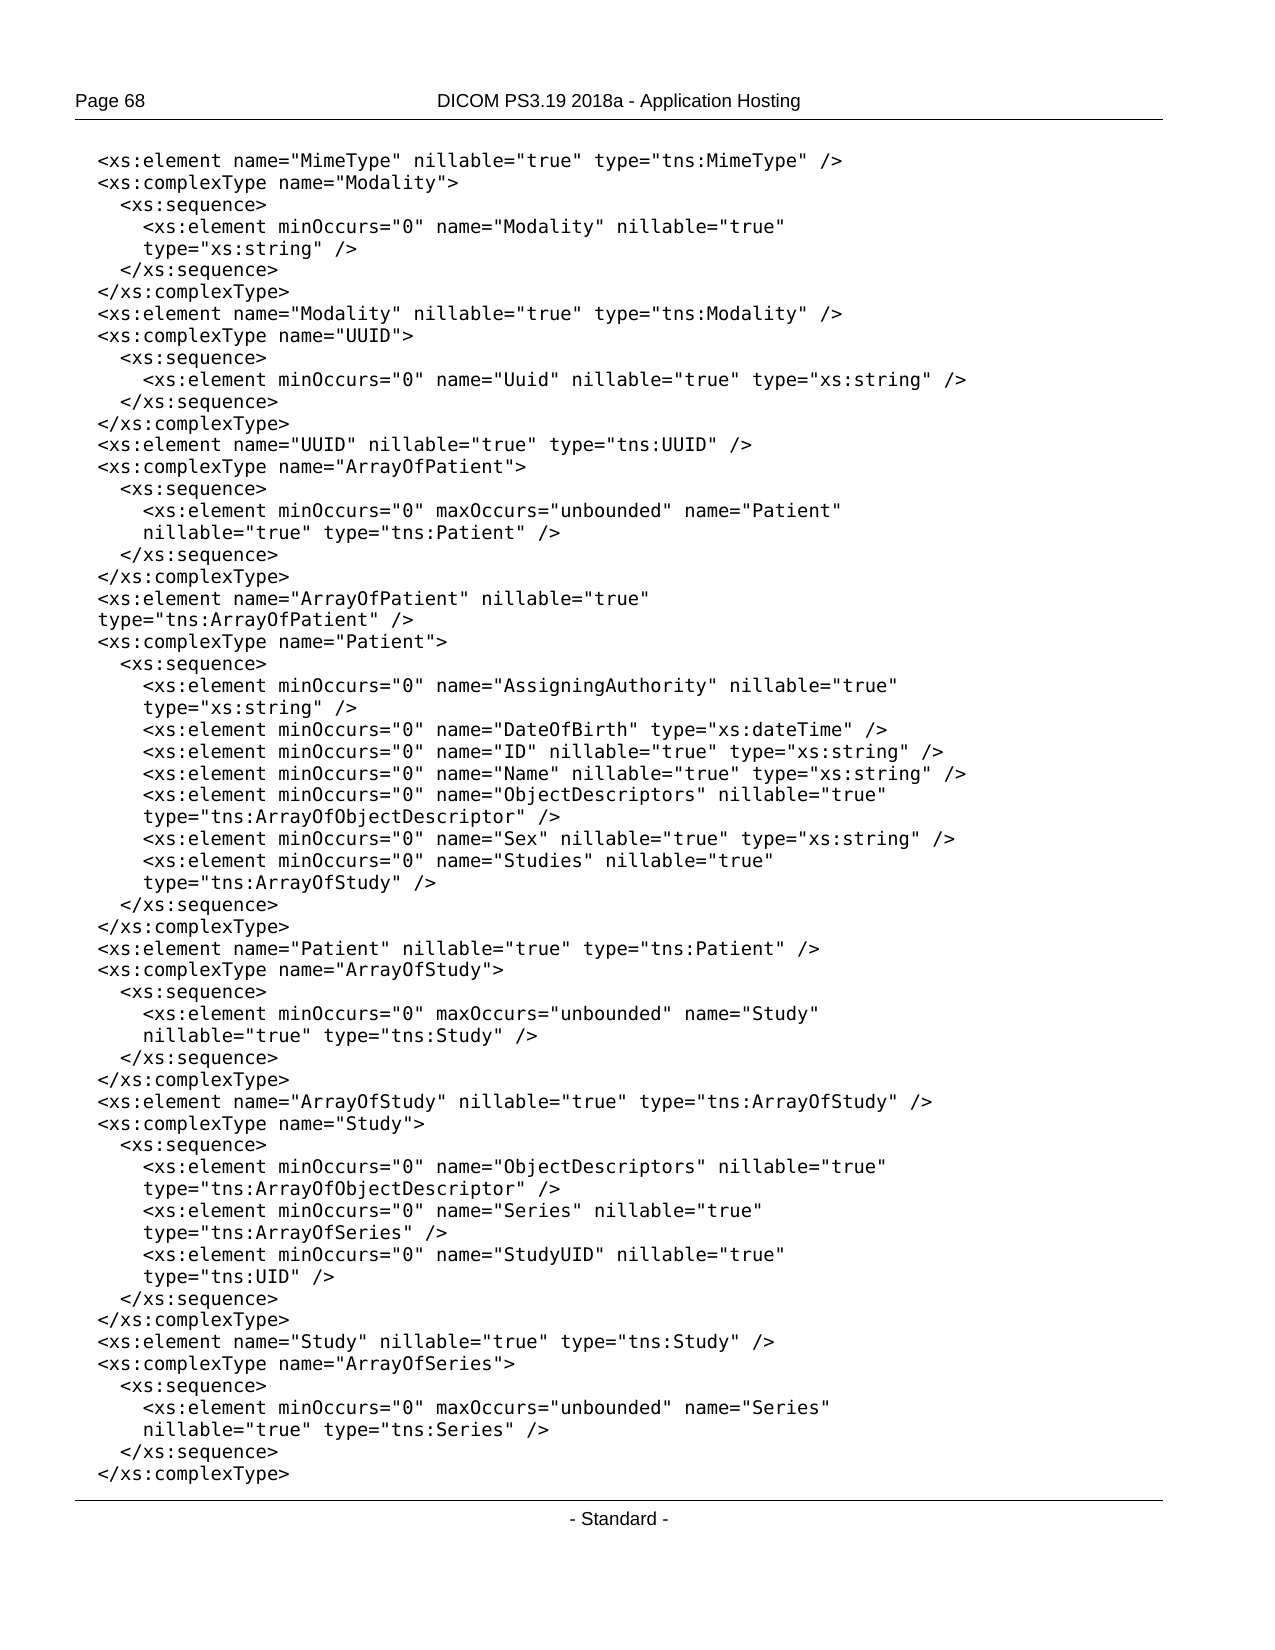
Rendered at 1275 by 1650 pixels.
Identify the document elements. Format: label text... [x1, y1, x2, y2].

text <xs:element name="MimeType" nillable="true" type="tns:MimeType" /> <xs:complexType name="Modality"> <xs:sequence> <xs:element minOccurs="0" name="Modality" nillable="true" type="xs:string" /> </xs:sequence> </xs:complexType> <xs:element name="Modality" nillable="true" type="tns:Modality" /> <xs:complexType name="UUID"> <xs:sequence> <xs:element minOccurs="0" name="Uuid" nillable="true" type="xs:string" /> </xs:sequence> </xs:complexType> <xs:element name="UUID" nillable="true" type="tns:UUID" /> <xs:complexType name="ArrayOfPatient"> <xs:sequence> <xs:element minOccurs="0" maxOccurs="unbounded" name="Patient" nillable="true" type="tns:Patient" /> </xs:sequence> </xs:complexType> <xs:element name="ArrayOfPatient" nillable="true" type="tns:ArrayOfPatient" /> <xs:complexType name="Patient"> <xs:sequence> <xs:element minOccurs="0" name="AssigningAuthority" nillable="true" type="xs:string" /> <xs:element minOccurs="0" name="DateOfBirth" type="xs:dateTime" /> <xs:element minOccurs="0" name="ID" nillable="true" type="xs:string" /> <xs:element minOccurs="0" name="Name" nillable="true" type="xs:string" /> <xs:element minOccurs="0" name="ObjectDescriptors" nillable="true" type="tns:ArrayOfObjectDescriptor" /> <xs:element minOccurs="0" name="Sex" nillable="true" type="xs:string" /> <xs:element minOccurs="0" name="Studies" nillable="true" type="tns:ArrayOfStudy" /> </xs:sequence> </xs:complexType> <xs:element name="Patient" nillable="true" type="tns:Patient" /> <xs:complexType name="ArrayOfStudy"> <xs:sequence> <xs:element minOccurs="0" maxOccurs="unbounded" name="Study" nillable="true" type="tns:Study" /> </xs:sequence> </xs:complexType> <xs:element name="ArrayOfStudy" nillable="true" type="tns:ArrayOfStudy" /> <xs:complexType name="Study"> <xs:sequence> <xs:element minOccurs="0" name="ObjectDescriptors" nillable="true" type="tns:ArrayOfObjectDescriptor" /> <xs:element minOccurs="0" name="Series" nillable="true" type="tns:ArrayOfSeries" /> <xs:element minOccurs="0" name="StudyUID" nillable="true" type="tns:UID" /> </xs:sequence> </xs:complexType> <xs:element name="Study" nillable="true" type="tns:Study" /> <xs:complexType name="ArrayOfSeries"> <xs:sequence> <xs:element minOccurs="0" maxOccurs="unbounded" name="Series" nillable="true" type="tns:Series" /> </xs:sequence> </xs:complexType> [75, 150, 1162, 1484]
